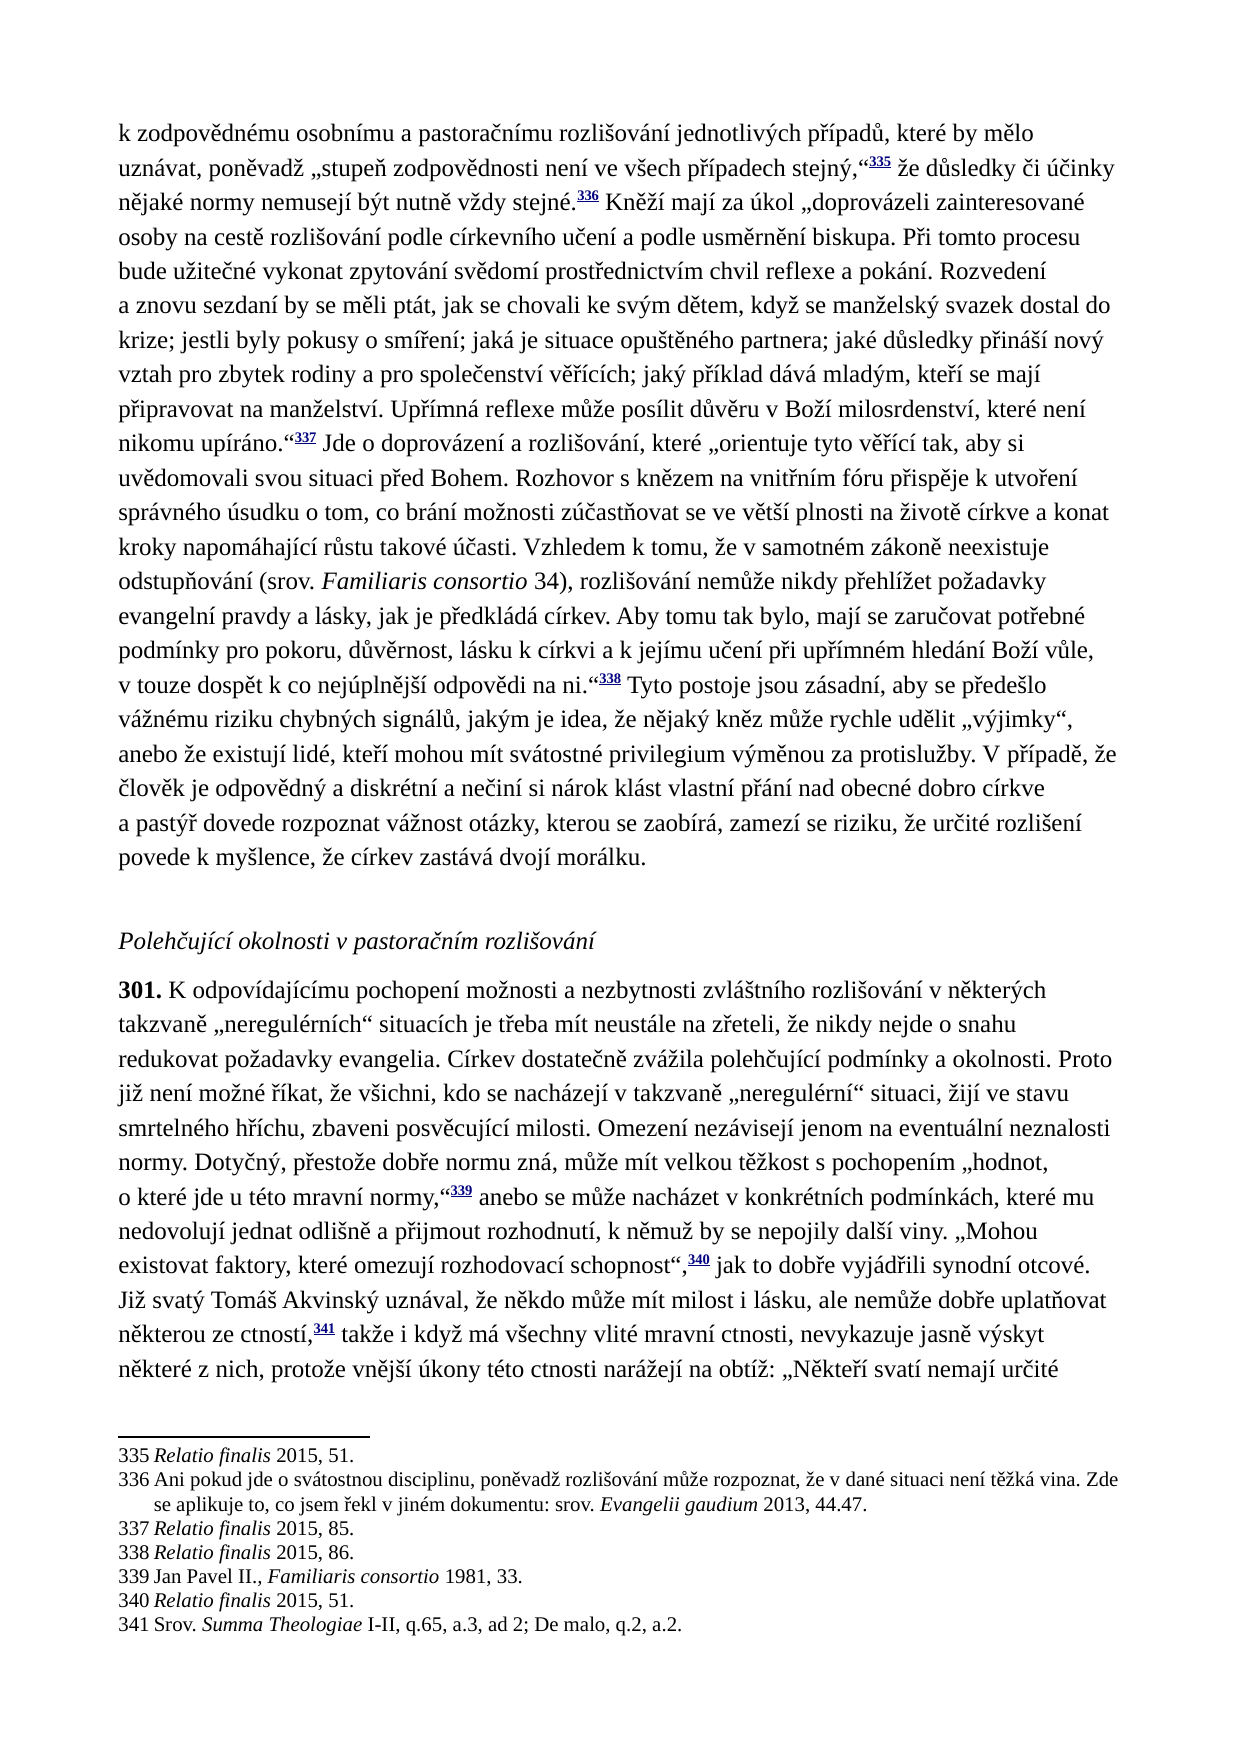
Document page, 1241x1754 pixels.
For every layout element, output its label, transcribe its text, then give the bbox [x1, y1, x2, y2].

text Relatio finalis 2015, 85. [118, 1516, 1122, 1539]
text Srov. Summa Theologiae I-II, q.65, a.3, ad 2; De malo, q.2, a.2. [118, 1612, 1122, 1636]
text Relatio finalis 2015, 86. [118, 1539, 1122, 1564]
text k zodpovědnému osobnímu a pastoračnímu rozlišování jednotlivých případů, které by mělo uznávat, poněvadž „stupeň zodpovědnosti není ve všech případech stejný,“ že důsledky či účinky nějaké normy nemusejí být nutně vždy stejné. Kněží mají za úkol „doprovázeli zainteresované osoby na cestě rozlišování podle církevního učení a podle usměrnění biskupa. Při tomto procesu bude užitečné vykonat zpytování svědomí prostřednictvím chvil reflexe a pokání. Rozvedení a znovu sezdaní by se měli ptát, jak se chovali ke svým dětem, když se manželský svazek dostal do krize; jestli byly pokusy o smíření; jaká je situace opuštěného partnera; jaké důsledky přináší nový vztah pro zbytek rodiny a pro společenství věřících; jaký příklad dává mladým, kteří se mají připravovat na manželství. Upřímná reflexe může posílit důvěru v Boží milosrdenství, které není nikomu upíráno.“ Jde o doprovázení a rozlišování, které „orientuje tyto věřící tak, aby si uvědomovali svou situaci před Bohem. Rozhovor s knězem na vnitřním fóru přispěje k utvoření správného úsudku o tom, co brání možnosti zúčastňovat se ve větší plnosti na životě církve a konat kroky napomáhající růstu takové účasti. Vzhledem k tomu, že v samotném zákoně neexistuje odstupňování (srov. Familiaris consortio 34), rozlišování nemůže nikdy přehlížet požadavky evangelní pravdy a lásky, jak je předkládá církev. Aby tomu tak bylo, mají se zaručovat potřebné podmínky pro pokoru, důvěrnost, lásku k církvi a k jejímu učení při upřímném hledání Boží vůle, v touze dospět k co nejúplnější odpovědi na ni.“ Tyto postoje jsou zásadní, aby se předešlo vážnému riziku chybných signálů, jakým je idea, že nějaký kněz může rychle udělit „výjimky“, anebo že existují lidé, kteří mohou mít svátostné privilegium výměnou za protislužby. V případě, že člověk je odpovědný a diskrétní a nečiní si nárok klást vlastní přání nad obecné dobro církve a pastýř dovede rozpoznat vážnost otázky, kterou se zaobírá, zamezí se riziku, že určité rozlišení povede k myšlence, že církev zastává dvojí morálku. [118, 118, 1122, 905]
text Relatio finalis 2015, 51. [118, 1588, 1122, 1612]
text Polehčující okolnosti v pastoračním rozlišování [118, 926, 1122, 954]
text Relatio finalis 2015, 51. [118, 1443, 1122, 1467]
text 301. K odpovídajícímu pochopení možnosti a nezbytnosti zvláštního rozlišování v některých takzvaně „neregulérních“ situacích je třeba mít neustále na zřeteli, že nikdy nejde o snahu redukovat požadavky evangelia. Církev dostatečně zvážila polehčující podmínky a okolnosti. Proto již není možné říkat, že všichni, kdo se nacházejí v takzvaně „neregulérní“ situaci, žijí ve stavu smrtelného hříchu, zbaveni posvěcující milosti. Omezení nezávisejí jenom na eventuální neznalosti normy. Dotyčný, přestože dobře normu zná, může mít velkou těžkost s pochopením „hodnot, o které jde u této mravní normy,“ anebo se může nacházet v konkrétních podmínkách, které mu nedovolují jednat odlišně a přijmout rozhodnutí, k němuž by se nepojily další viny. „Mohou existovat faktory, které omezují rozhodovací schopnost“, jak to dobře vyjádřili synodní otcové. Již svatý Tomáš Akvinský uznával, že někdo může mít milost i lásku, ale nemůže dobře uplatňovat některou ze ctností, takže i když má všechny vlité mravní ctnosti, nevykazuje jasně výskyt některé z nich, protože vnější úkony této ctnosti narážejí na obtíž: „Někteří svatí nemají určité [118, 975, 1122, 1383]
text Jan Pavel II., Familiaris consortio 1981, 33. [118, 1564, 1122, 1588]
text Ani pokud jde o svátostnou disciplinu, poněvadž rozlišování může rozpoznat, že v dané situaci není těžká vina. Zde se aplikuje to, co jsem řekl v jiném dokumentu: srov. Evangelii gaudium 2013, 44.47. [118, 1467, 1122, 1516]
